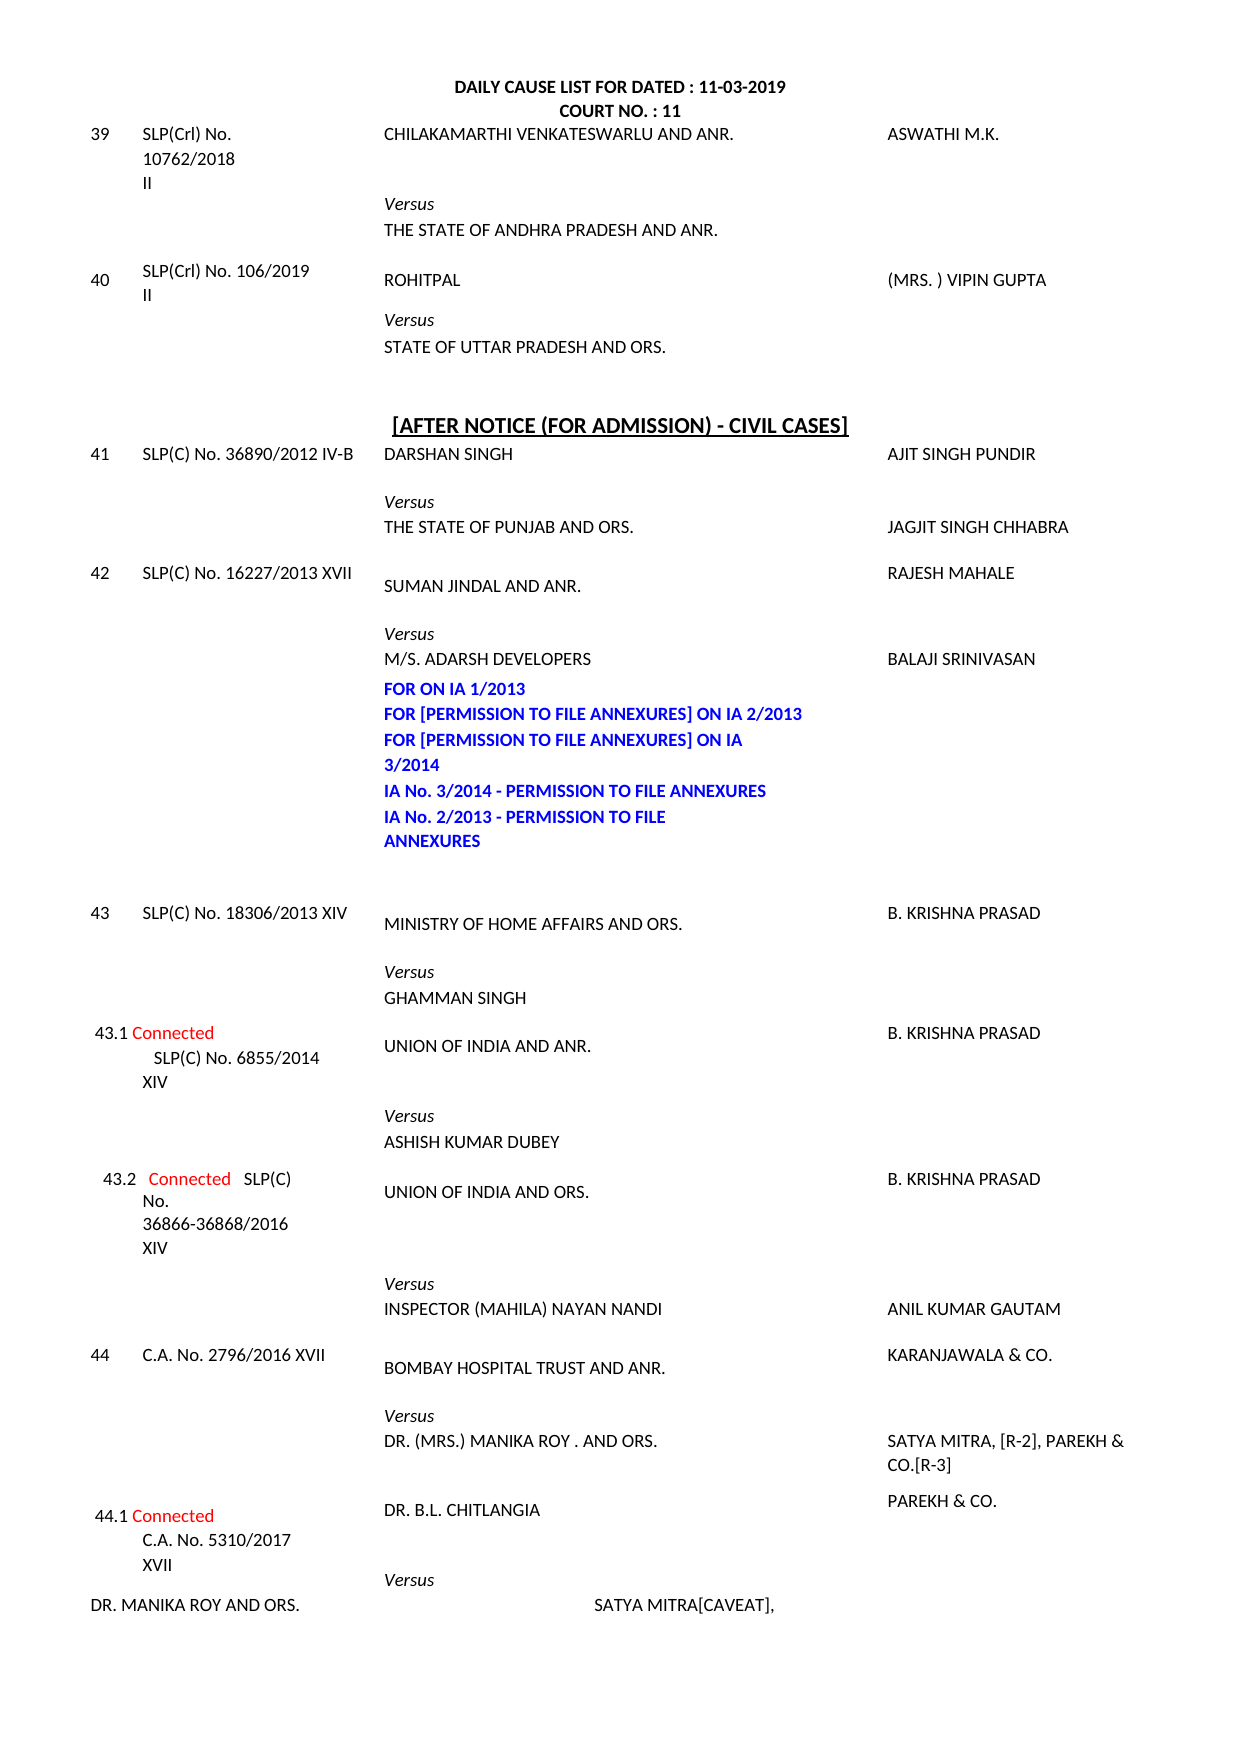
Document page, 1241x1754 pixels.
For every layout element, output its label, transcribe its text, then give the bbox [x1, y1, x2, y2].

table_cell ROHITPAL [384, 252, 887, 308]
text [AFTER NOTICE (FOR ADMISSION) - CIVIL CASES] [290, 411, 950, 439]
table_cell SATYA MITRA, [R-2], PAREKH & CO.[R-3] [888, 1429, 1145, 1489]
table_cell RAJESH MAHALE [888, 561, 1145, 647]
table_cell SLP(Crl) No. 106/2019 II [143, 252, 384, 308]
table_cell 43 [90, 901, 142, 1021]
table_cell MINISTRY OF HOME AFFAIRS AND ORS. Versus GHAMMAN SINGH [384, 901, 887, 1021]
table_cell [90, 1429, 384, 1489]
table_cell DR. (MRS.) MANIKA ROY . AND ORS. [384, 1429, 887, 1489]
text STATE OF UTTAR PRADESH AND ORS. [384, 335, 950, 358]
table_header SATYA MITRA[CAVEAT], [594, 1593, 839, 1627]
table_cell ANIL KUMAR GAUTAM [888, 1297, 1145, 1343]
table_cell SLP(C) No. 18306/2013 XIV [143, 901, 384, 1021]
table_cell [143, 647, 384, 901]
table_cell 44.1 Connected C.A. No. 5310/2017 XVII [90, 1489, 384, 1593]
table_cell BOMBAY HOSPITAL TRUST AND ANR. Versus [384, 1343, 887, 1429]
table_cell UNION OF INDIA AND ANR. Versus ASHISH KUMAR DUBEY [384, 1021, 887, 1167]
table_cell 40 [90, 252, 142, 308]
table_header DR. MANIKA ROY AND ORS. [90, 1593, 594, 1627]
table_cell DR. B.L. CHITLANGIA Versus [384, 1489, 887, 1593]
table_cell [90, 1297, 384, 1343]
table_cell [90, 515, 142, 561]
table_header 39 [90, 123, 142, 252]
table_header AJIT SINGH PUNDIR [888, 442, 1145, 515]
table_cell UNION OF INDIA AND ORS. Versus [384, 1167, 887, 1297]
table_header ASWATHI M.K. [888, 123, 1074, 252]
table_cell INSPECTOR (MAHILA) NAYAN NANDI [384, 1297, 887, 1343]
table_cell SLP(C) No. 16227/2013 XVII [143, 561, 384, 647]
table_cell SUMAN JINDAL AND ANR. Versus [384, 561, 887, 647]
table_cell B. KRISHNA PRASAD [888, 1167, 1145, 1297]
table_cell 43.2 Connected SLP(C) No. 36866-36868/2016 XIV [90, 1167, 384, 1297]
table_cell M/S. ADARSH DEVELOPERS FOR ON IA 1/2013 FOR [PERMISSION TO FILE ANNEXURES] ON IA 2/2013 FOR [PERMISSION TO FILE ANNEXURES] ON IA 3/2014 IA No. 3/2014 - PERMISSION TO FILE ANNEXURES IA No. 2/2013 - PERMISSION TO FILE ANNEXURES [384, 647, 887, 901]
table_header 41 [90, 442, 142, 515]
table_cell [143, 515, 384, 561]
table_cell KARANJAWALA & CO. [888, 1343, 1145, 1429]
table_header DARSHAN SINGH Versus [384, 442, 887, 515]
table_header SLP(C) No. 36890/2012 IV-B [143, 442, 384, 515]
table_cell JAGJIT SINGH CHHABRA [888, 515, 1145, 561]
table_cell 44 C.A. No. 2796/2016 XVII [90, 1343, 384, 1429]
table_cell 42 [90, 561, 142, 647]
table_header SLP(Crl) No. 10762/2018 II [143, 123, 384, 252]
table_cell 43.1 Connected SLP(C) No. 6855/2014 XIV [90, 1021, 384, 1167]
table_cell B. KRISHNA PRASAD [888, 901, 1145, 1021]
table_cell (MRS. ) VIPIN GUPTA [888, 252, 1074, 308]
table_cell PAREKH & CO. [888, 1489, 1145, 1593]
table_header CHILAKAMARTHI VENKATESWARLU AND ANR. Versus THE STATE OF ANDHRA PRADESH AND ANR. [384, 123, 887, 252]
table_cell THE STATE OF PUNJAB AND ORS. [384, 515, 887, 561]
table_cell BALAJI SRINIVASAN [888, 647, 1145, 901]
text Versus [384, 308, 950, 331]
table_cell B. KRISHNA PRASAD [888, 1021, 1145, 1167]
table_cell [90, 647, 142, 901]
